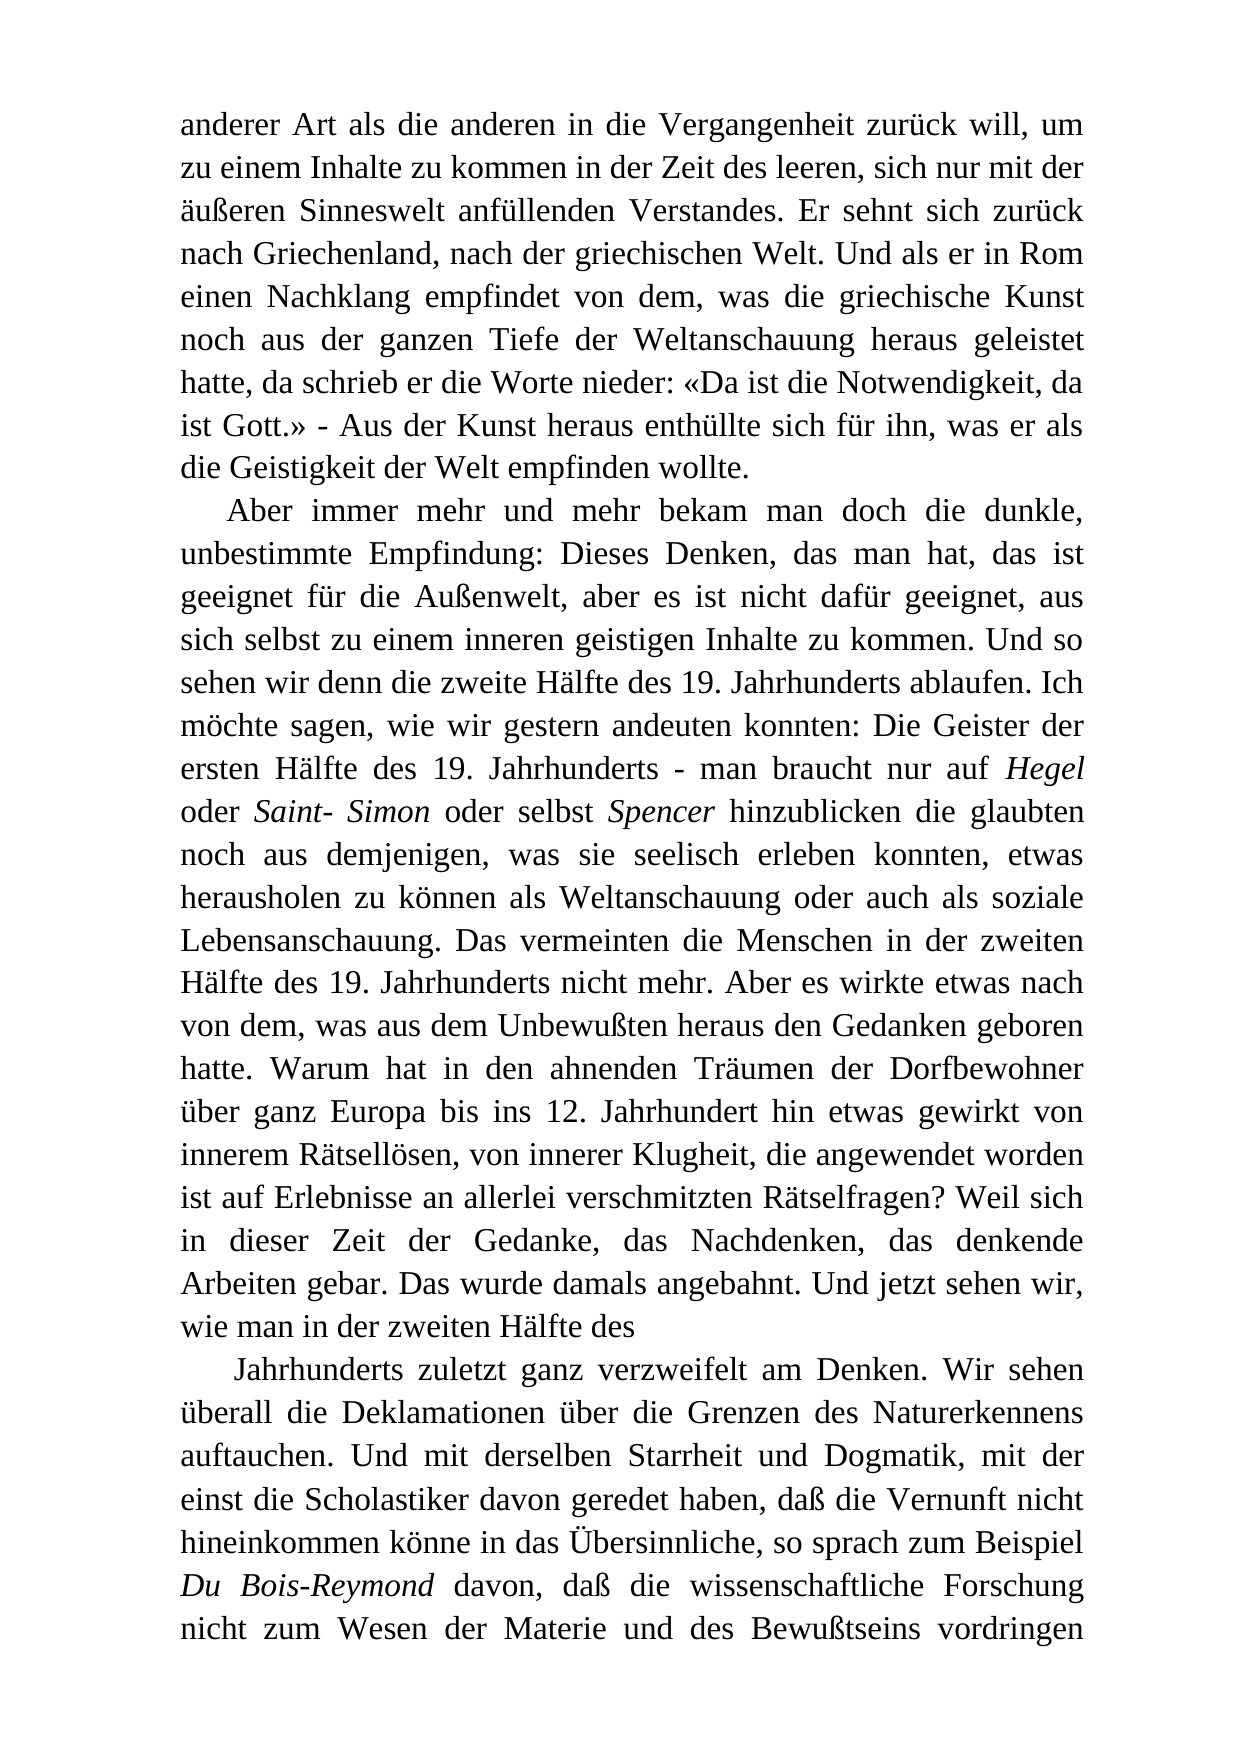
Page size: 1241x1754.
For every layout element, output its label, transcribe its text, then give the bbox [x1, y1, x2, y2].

text Aber immer mehr und mehr bekam man doch die dunkle, unbestimmte Empfindung: Dieses Denken, das man hat, das ist geeignet für die Außenwelt, aber es ist nicht dafür geeignet, aus sich selbst zu einem inneren geistigen Inhalte zu kommen. Und so sehen wir denn die zweite Hälfte des 19. Jahrhunderts ablaufen. Ich möchte sagen, wie wir gestern andeuten konnten: Die Geister der ersten Hälfte des 19. Jahrhunderts - man braucht nur auf Hegel oder Saint- Simon oder selbst Spencer hinzublicken die glaubten noch aus demjenigen, was sie seelisch erleben konnten, etwas herausholen zu können als Weltanschauung oder auch als soziale Lebensanschauung. Das vermeinten die Menschen in der zweiten Hälfte des 19. Jahrhunderts nicht mehr. Aber es wirkte etwas nach von dem, was aus dem Unbewußten heraus den Gedanken geboren hatte. Warum hat in den ahnenden Träumen der Dorfbewohner über ganz Europa bis ins 12. Jahrhundert hin etwas gewirkt von innerem Rätsellösen, von innerer Klugheit, die angewendet worden ist auf Erlebnisse an allerlei verschmitzten Rätselfragen? Weil sich in dieser Zeit der Gedanke, das Nachdenken, das denkende Arbeiten gebar. Das wurde damals angebahnt. Und jetzt sehen wir, wie man in der zweiten Hälfte des [180, 491, 1085, 1344]
text anderer Art als die anderen in die Vergangenheit zurück will, um zu einem Inhalte zu kommen in der Zeit des leeren, sich nur mit der äußeren Sinneswelt anfüllenden Verstandes. Er sehnt sich zurück nach Griechenland, nach der griechischen Welt. Und als er in Rom einen Nachklang empfindet von dem, was die griechische Kunst noch aus der ganzen Tiefe der Weltanschauung heraus geleistet hatte, da schrieb er die Worte nieder: «Da ist die Notwendigkeit, da ist Gott.» - Aus der Kunst heraus enthüllte sich für ihn, was er als die Geistigkeit der Welt empfinden wollte. [180, 104, 1085, 486]
text Jahrhunderts zuletzt ganz verzweifelt am Denken. Wir sehen überall die Deklamationen über die Grenzen des Naturerkennens auftauchen. Und mit derselben Starrheit und Dogmatik, mit der einst die Scholastiker davon geredet haben, daß die Vernunft nicht hineinkommen könne in das Übersinnliche, so sprach zum Beispiel Du Bois-Reymond davon, daß die wissenschaftliche Forschung nicht zum Wesen der Materie und des Bewußtseins vordringen [180, 1349, 1085, 1647]
